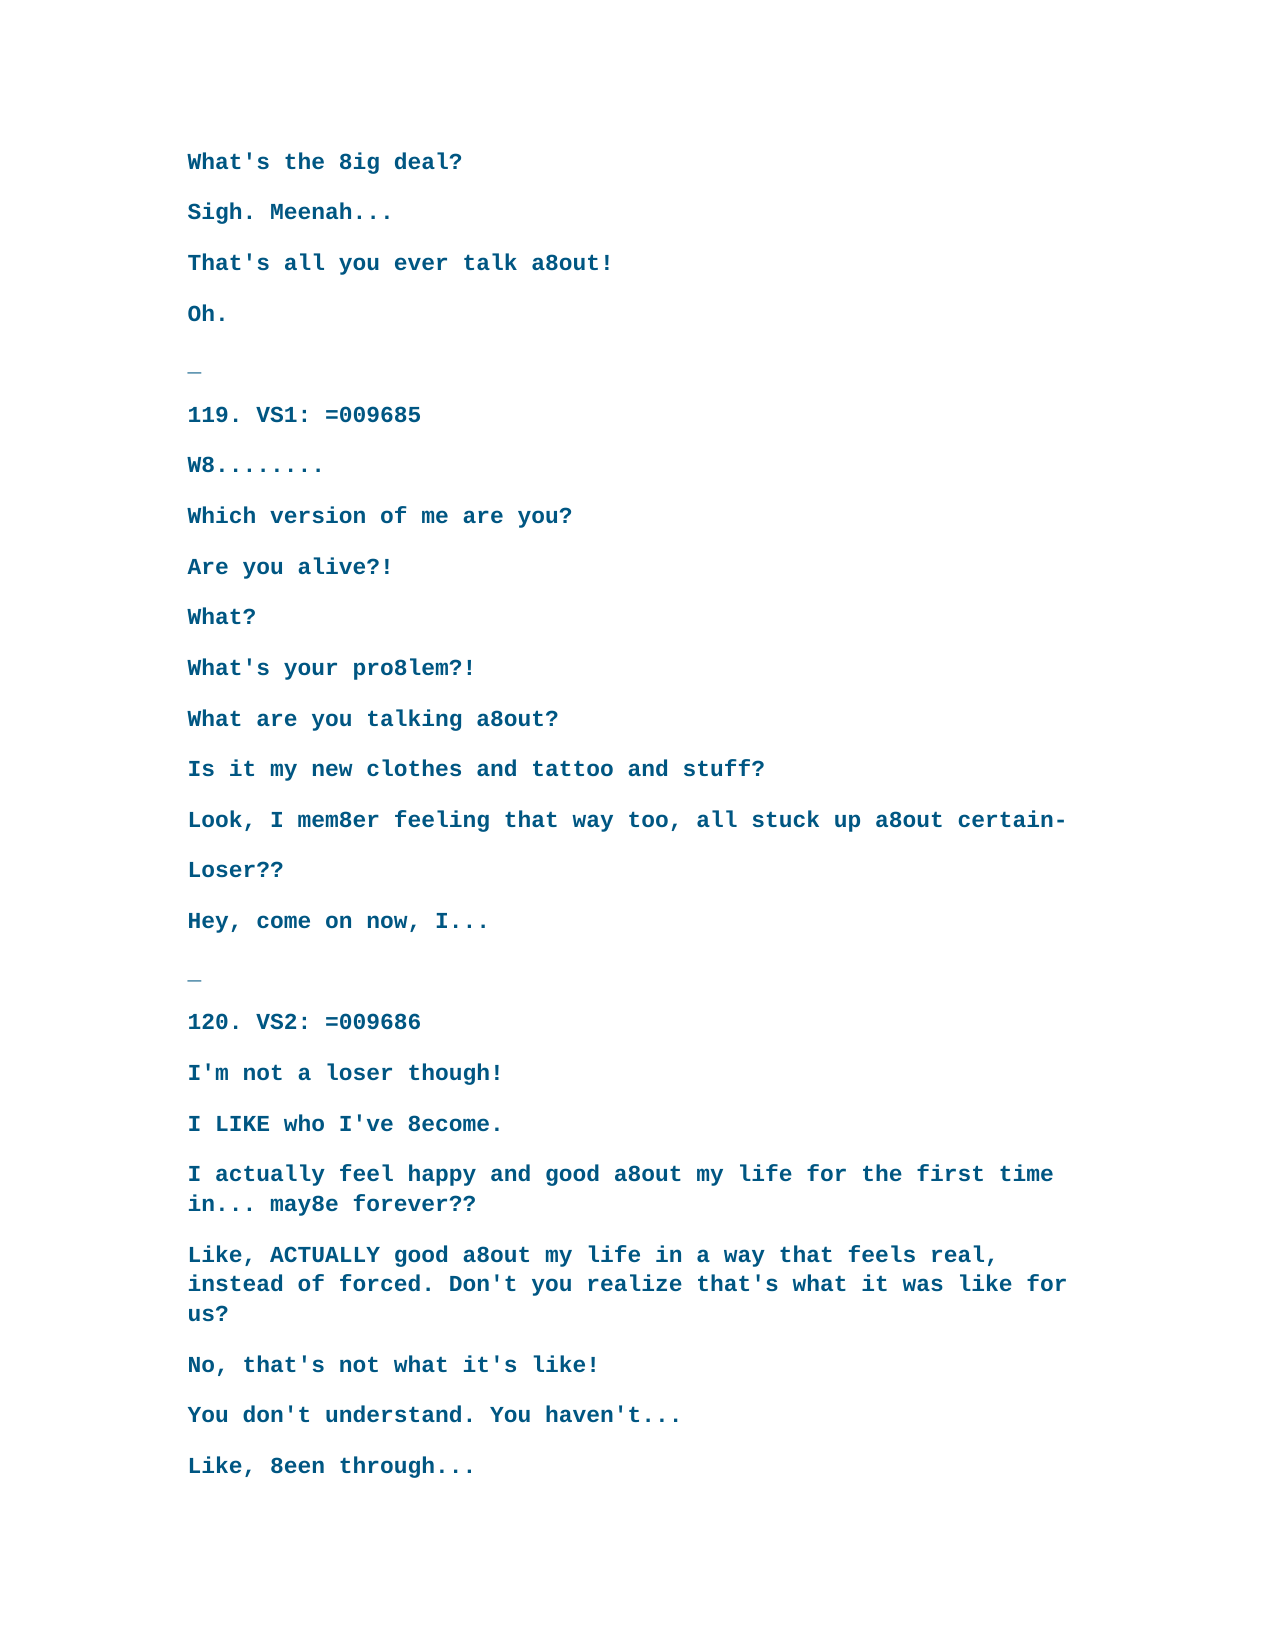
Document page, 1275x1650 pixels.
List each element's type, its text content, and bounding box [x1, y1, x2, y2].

text Like, 8een through... [187, 1454, 1087, 1480]
text Like, ACTUALLY good a8out my life in a way that feels real, instead of forced. Don't you realize that's what it was like for us? [187, 1243, 1087, 1328]
text What's the 8ig deal? [187, 150, 1087, 176]
text What's your pro8lem?! [187, 656, 1087, 682]
text _ [187, 352, 1087, 378]
text What are you talking a8out? [187, 707, 1087, 733]
text Is it my new clothes and tattoo and stuff? [187, 757, 1087, 783]
text No, that's not what it's like! [187, 1353, 1087, 1379]
text Are you alive?! [187, 555, 1087, 581]
text W8........ [187, 454, 1087, 480]
text Look, I mem8er feeling that way too, all stuck up a8out certain- [187, 808, 1087, 834]
text Oh. [187, 302, 1087, 328]
text I'm not a loser though! [187, 1061, 1087, 1087]
text I actually feel happy and good a8out my life for the first time in... may8e forever?? [187, 1162, 1087, 1218]
text 119. VS1: =009685 [187, 403, 1087, 429]
text What? [187, 606, 1087, 632]
text Hey, come on now, I... [187, 909, 1087, 935]
text Which version of me are you? [187, 504, 1087, 530]
text Loser?? [187, 859, 1087, 885]
text That's all you ever talk a8out! [187, 251, 1087, 277]
text I LIKE who I've 8ecome. [187, 1112, 1087, 1138]
text _ [187, 960, 1087, 986]
text You don't understand. You haven't... [187, 1404, 1087, 1430]
text Sigh. Meenah... [187, 201, 1087, 227]
text 120. VS2: =009686 [187, 1011, 1087, 1037]
